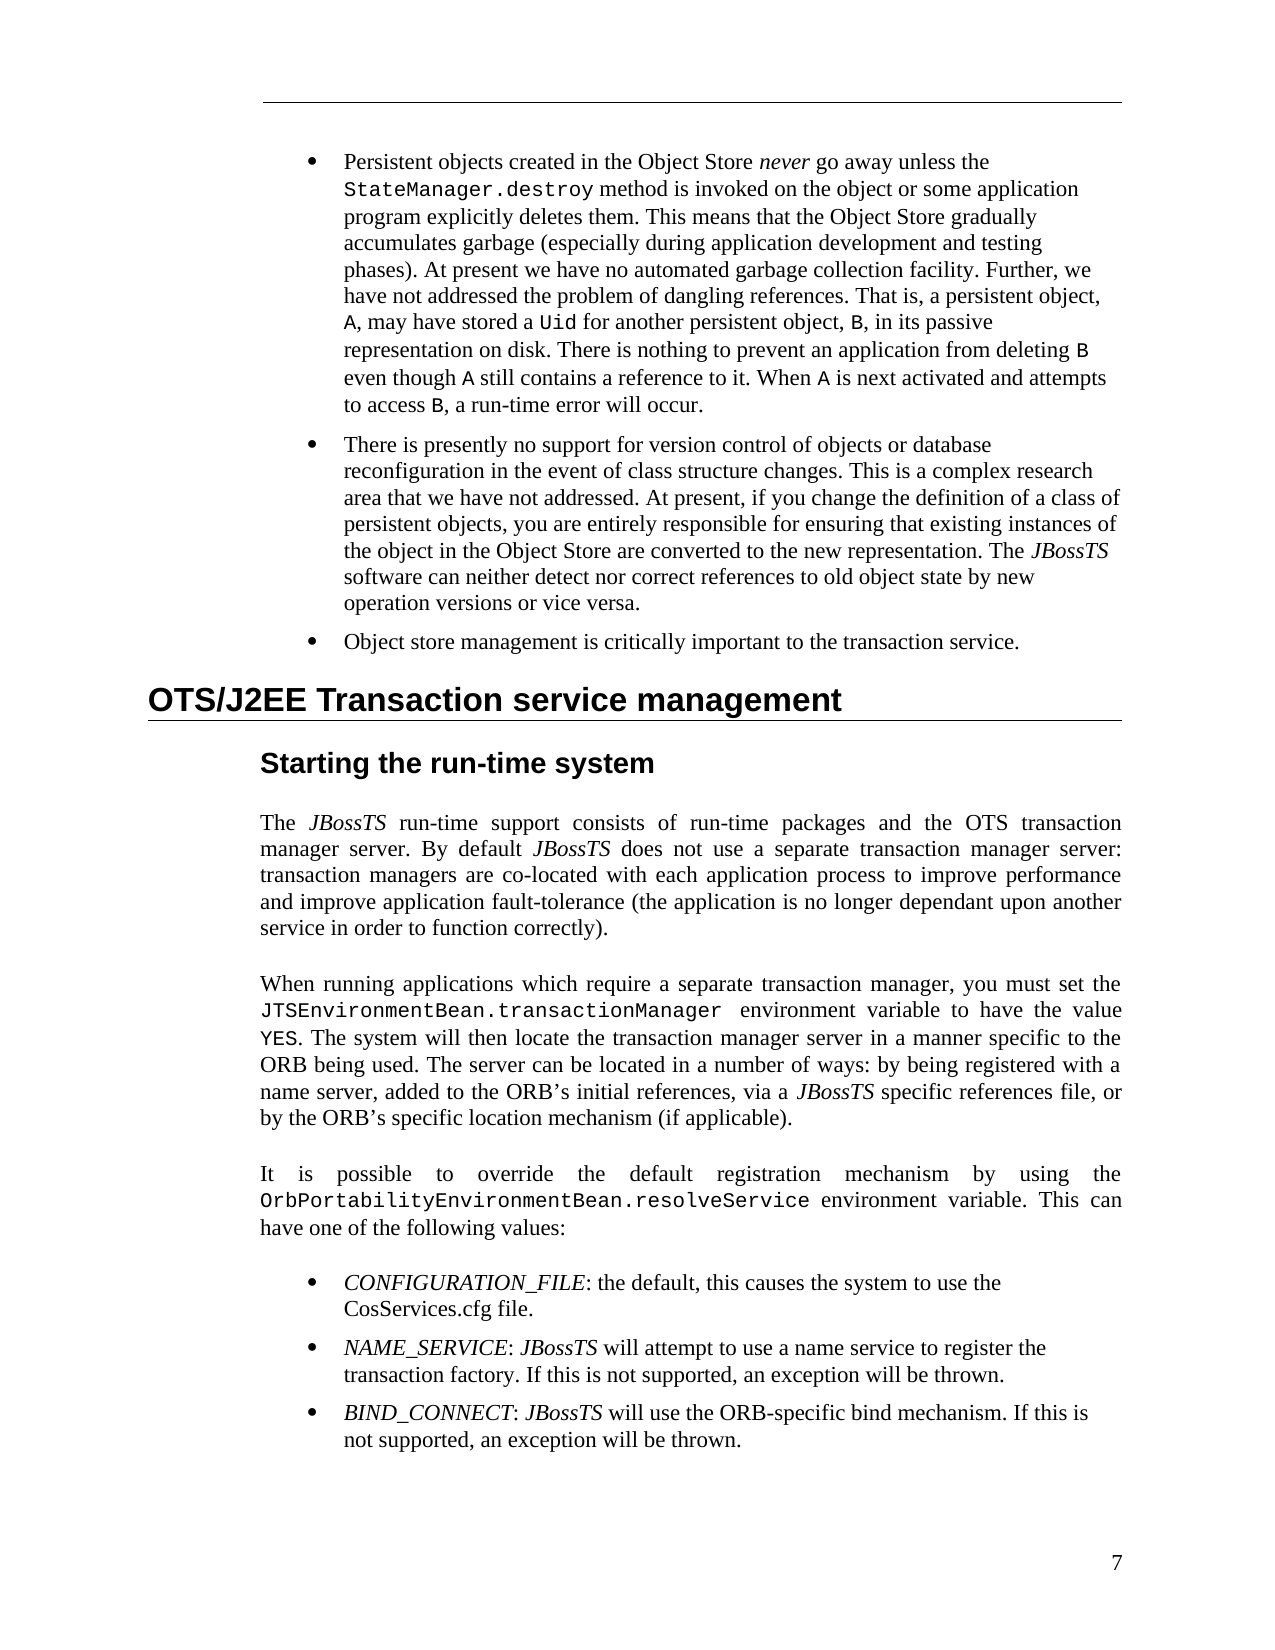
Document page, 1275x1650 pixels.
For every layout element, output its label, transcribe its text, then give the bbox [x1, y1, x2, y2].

text When running applications which require a separate transaction manager, you must set the JTSEnvironmentBean.transactionManager environment variable to have the value YES. The system will then locate the transaction manager server in a manner specific to the ORB being used. The server can be located in a number of ways: by being registered with a name server, added to the ORB’s initial references, via a JBossTS specific references file, or by the ORB’s specific location mechanism (if applicable). [260, 970, 1122, 1130]
subtitle Starting the run-time system [148, 746, 1122, 780]
list Persistent objects created in the Object Store never go away unless the StateManager.destroy method is invoked on the object or some application program explicitly deletes them. This means that the Object Store gradually accumulates garbage (especially during application development and testing phases). At present we have no automated garbage collection facility. Further, we have not addressed the problem of dangling references. That is, a persistent object, A, may have stored a Uid for another persistent object, B, in its passive representation on disk. There is nothing to prevent an application from deleting B even though A still contains a reference to it. When A is next activated and attempts to access B, a run-time error will occur. [308, 148, 1122, 419]
list Object store management is critically important to the transaction service. [308, 628, 1122, 654]
list BIND_CONNECT: JBossTS will use the ORB-specific bind mechanism. If this is not supported, an exception will be thrown. [308, 1399, 1122, 1452]
list There is presently no support for version control of objects or database reconfiguration in the event of class structure changes. This is a complex research area that we have not addressed. At present, if you change the definition of a class of persistent objects, you are entirely responsible for ensuring that existing instances of the object in the Object Store are converted to the new representation. The JBossTS software can neither detect nor correct references to old object state by new operation versions or vice versa. [308, 431, 1122, 616]
list NAME_SERVICE: JBossTS will attempt to use a name service to register the transaction factory. If this is not supported, an exception will be thrown. [308, 1334, 1122, 1387]
list CONFIGURATION_FILE: the default, this causes the system to use the CosServices.cfg file. [308, 1269, 1122, 1322]
subtitle OTS/J2EE Transaction service management [148, 679, 1122, 720]
text The JBossTS run-time support consists of run-time packages and the OTS transaction manager server. By default JBossTS does not use a separate transaction manager server: transaction managers are co-located with each application process to improve performance and improve application fault-tolerance (the application is no longer dependant upon another service in order to function correctly). [260, 809, 1122, 941]
text It is possible to override the default registration mechanism by using the OrbPortabilityEnvironmentBean.resolveService environment variable. This can have one of the following values: [260, 1159, 1122, 1240]
